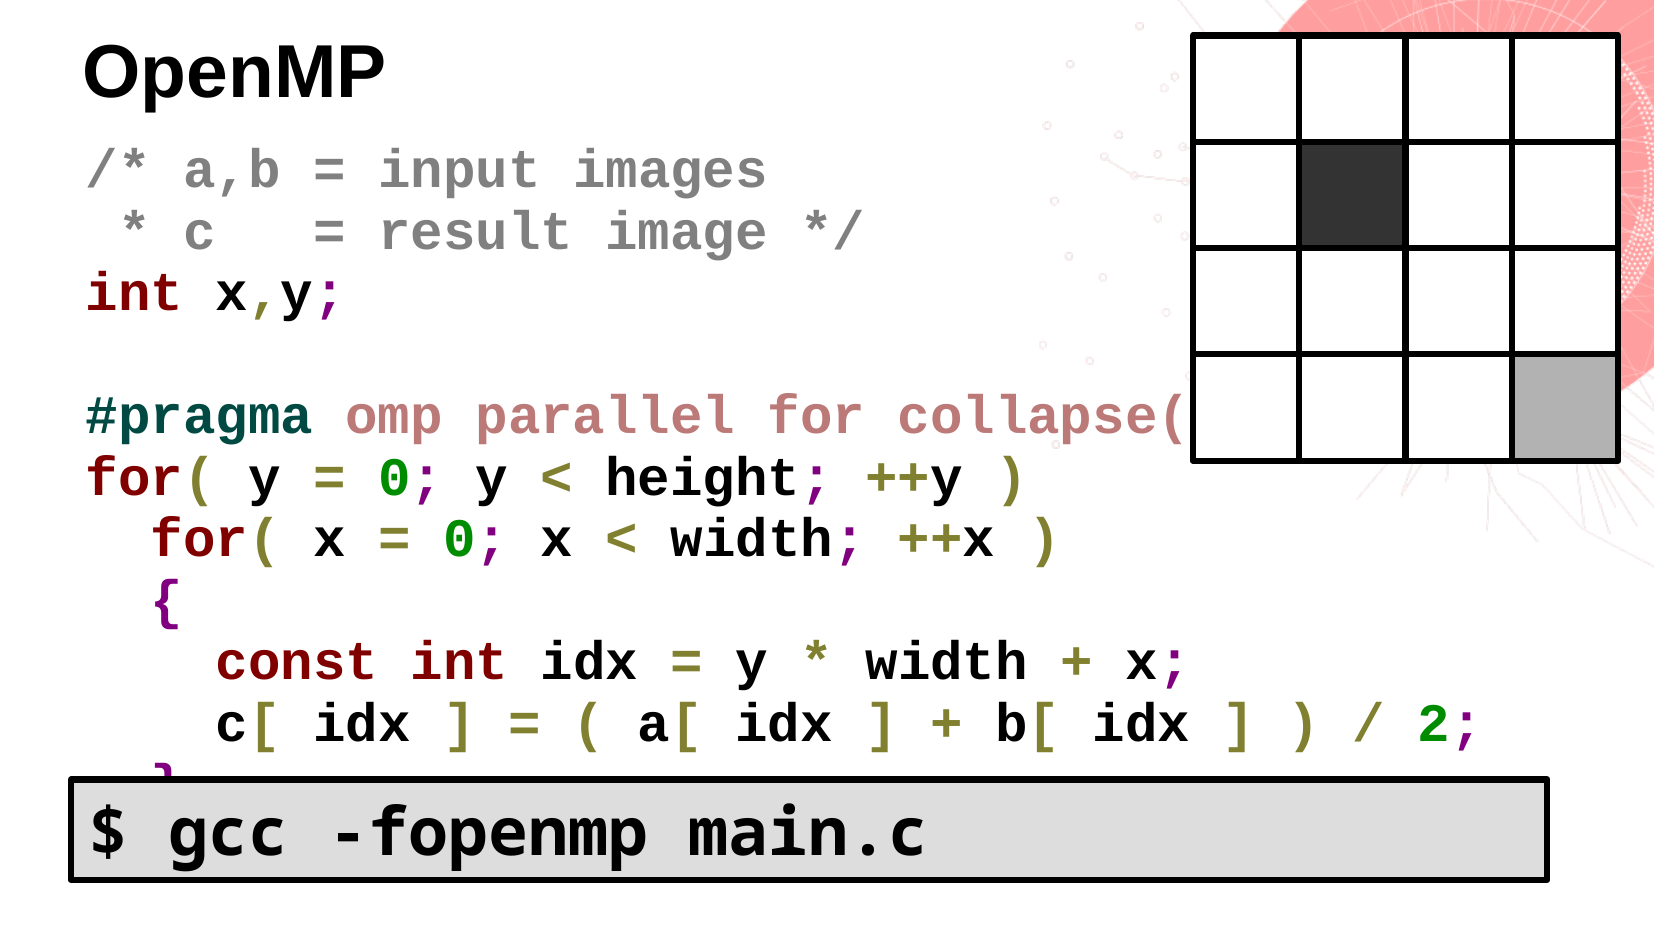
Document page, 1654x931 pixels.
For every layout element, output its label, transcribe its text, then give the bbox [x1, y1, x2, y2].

text_box $ gcc -fopenmp main.c [70, 779, 1548, 880]
text_box [1192, 35, 1619, 461]
title OpenMP [82, 29, 1571, 114]
text_box /* a,b = input images * c = result image */ int x,y; #pragma omp parallel for collapse(2) for( y = 0; y < height; ++y ) for( x = 0; x < width; ++x ) { const int idx = y * width + x; c[ idx ] = ( a[ idx ] + b[ idx ] ) / 2; } [70, 135, 1498, 779]
